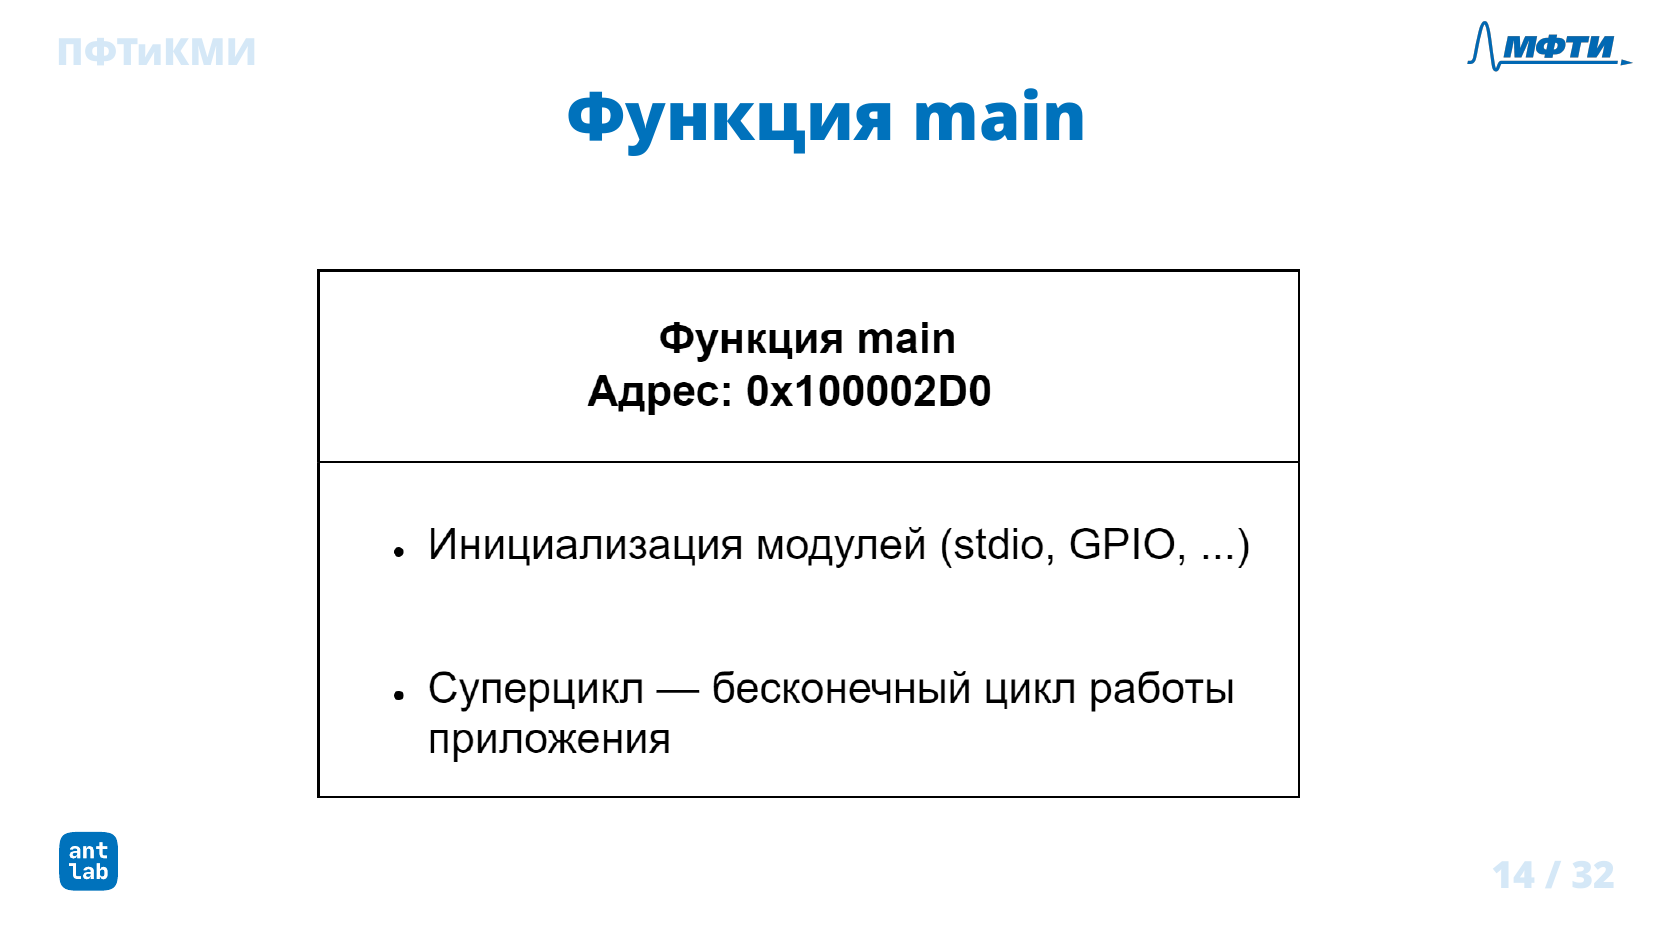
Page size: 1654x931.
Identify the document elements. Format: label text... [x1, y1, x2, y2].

title Функция main [82, 20, 1571, 209]
picture [1446, 0, 1654, 93]
picture [317, 269, 1300, 798]
